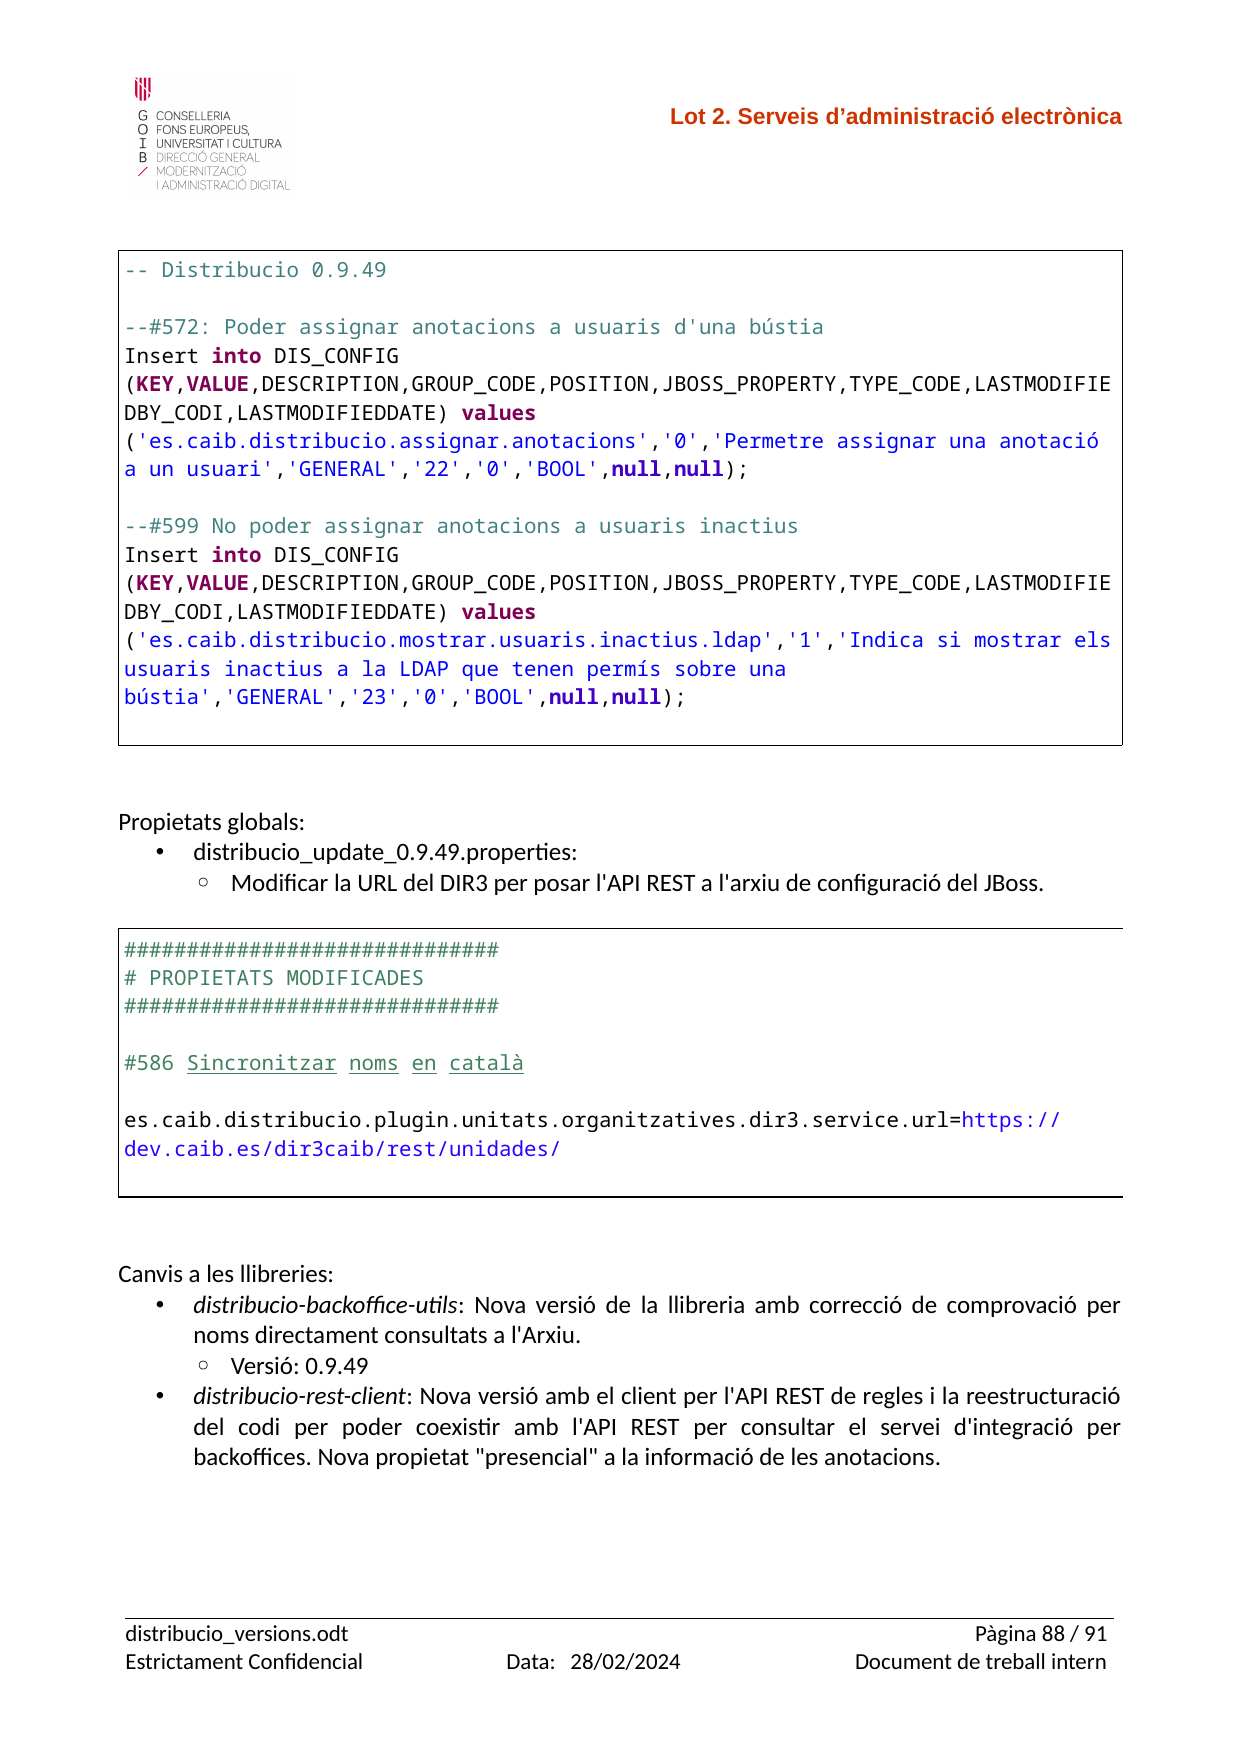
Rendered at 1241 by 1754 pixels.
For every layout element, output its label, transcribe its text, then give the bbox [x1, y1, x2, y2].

list distribucio-backoffice-utils: Nova versió de la llibreria amb correcció de comprovació per noms directament consultats a l'Arxiu. [156, 1289, 1122, 1350]
list distribucio-rest-client: Nova versió amb el client per l'API REST de regles i la reestructuració del codi per poder coexistir amb l'API REST per consultar el servei d'integració per backoffices. Nova propietat "presencial" a la informació de les anotacions. [156, 1381, 1122, 1472]
table_header -- Distribucio 0.9.49 --#572: Poder assignar anotacions a usuaris d'una bústia Insert into DIS_CONFIG (KEY,VALUE,DESCRIPTION,GROUP_CODE,POSITION,JBOSS_PROPERTY,TYPE_CODE,LASTMODIFIEDBY_CODI,LASTMODIFIEDDATE) values ('es.caib.distribucio.assignar.anotacions','0','Permetre assignar una anotació a un usuari','GENERAL','22','0','BOOL',null,null); --#599 No poder assignar anotacions a usuaris inactius Insert into DIS_CONFIG (KEY,VALUE,DESCRIPTION,GROUP_CODE,POSITION,JBOSS_PROPERTY,TYPE_CODE,LASTMODIFIEDBY_CODI,LASTMODIFIEDDATE) values ('es.caib.distribucio.mostrar.usuaris.inactius.ldap','1','Indica si mostrar els usuaris inactius a la LDAP que tenen permís sobre una bústia','GENERAL','23','0','BOOL',null,null); [119, 251, 1122, 745]
picture [126, 70, 299, 197]
table_header ############################## # PROPIETATS MODIFICADES ############################## #586 Sincronitzar noms en català es.caib.distribucio.plugin.unitats.organitzatives.dir3.service.url=https://dev.caib.es/dir3caib/rest/unidades/ [119, 929, 1123, 1196]
text Propietats globals: [118, 806, 1122, 836]
text Canvis a les llibreries: [118, 1258, 1122, 1289]
list Versió: 0.9.49 [193, 1350, 1122, 1381]
list Modificar la URL del DIR3 per posar l'API REST a l'arxiu de configuració del JBoss. [193, 867, 1122, 897]
list distribucio_update_0.9.49.properties: [156, 836, 1122, 867]
